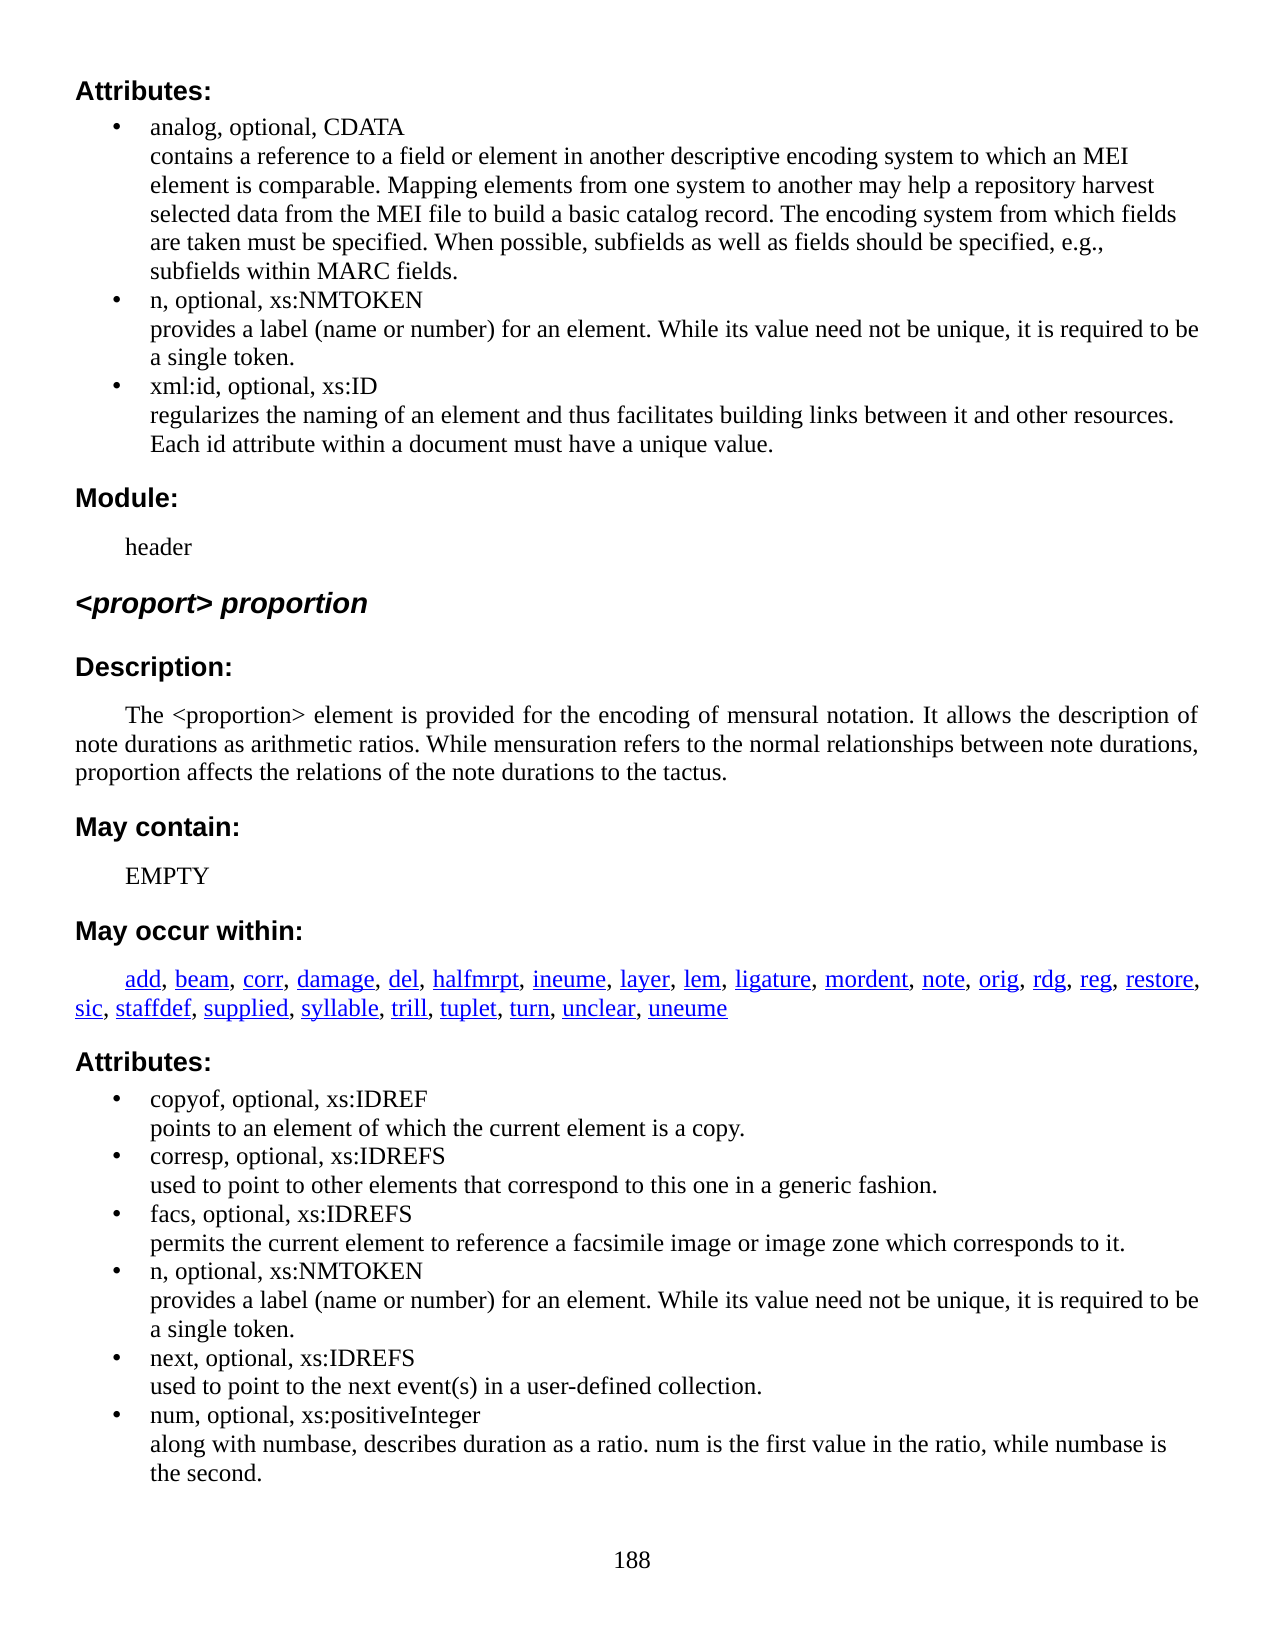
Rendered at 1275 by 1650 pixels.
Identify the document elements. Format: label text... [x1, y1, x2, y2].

list corresp, optional, xs:IDREFS used to point to other elements that correspond to this one in a generic fashion. [112, 1141, 1200, 1199]
subtitle Attributes: [75, 75, 1200, 106]
text header [75, 532, 1200, 561]
list n, optional, xs:NMTOKEN provides a label (name or number) for an element. While its value need not be unique, it is required to be a single token. [112, 285, 1200, 371]
subtitle <proport> proportion [75, 586, 1200, 619]
subtitle May contain: [75, 811, 1200, 842]
list next, optional, xs:IDREFS used to point to the next event(s) in a user-defined collection. [112, 1343, 1200, 1400]
list copyof, optional, xs:IDREF points to an element of which the current element is a copy. [112, 1084, 1200, 1141]
text EMPTY [75, 861, 1200, 889]
list num, optional, xs:positiveInteger along with numbase, describes duration as a ratio. num is the first value in the ratio, while numbase is the second. [112, 1400, 1200, 1486]
list analog, optional, CDATA contains a reference to a field or element in another descriptive encoding system to which an MEI element is comparable. Mapping elements from one system to another may help a repository harvest selected data from the MEI file to build a basic catalog record. The encoding system from which fields are taken must be specified. When possible, subfields as well as fields should be specified, e.g., subfields within MARC fields. [112, 112, 1200, 285]
text The <proportion> element is provided for the encoding of mensural notation. It allows the description of note durations as arithmetic ratios. While mensuration refers to the normal relationships between note durations, proportion affects the relations of the note durations to the tactus. [75, 700, 1200, 786]
subtitle Module: [75, 482, 1200, 514]
list facs, optional, xs:IDREFS permits the current element to reference a facsimile image or image zone which corresponds to it. [112, 1199, 1200, 1256]
list xml:id, optional, xs:ID regularizes the naming of an element and thus facilitates building links between it and other resources. Each id attribute within a document must have a unique value. [112, 371, 1200, 457]
subtitle Description: [75, 651, 1200, 682]
subtitle May occur within: [75, 914, 1200, 946]
subtitle Attributes: [75, 1046, 1200, 1078]
list n, optional, xs:NMTOKEN provides a label (name or number) for an element. While its value need not be unique, it is required to be a single token. [112, 1256, 1200, 1343]
text add, beam, corr, damage, del, halfmrpt, ineume, layer, lem, ligature, mordent, note, orig, rdg, reg, restore, sic, staffdef, supplied, syllable, trill, tuplet, turn, unclear, uneume [75, 964, 1200, 1021]
